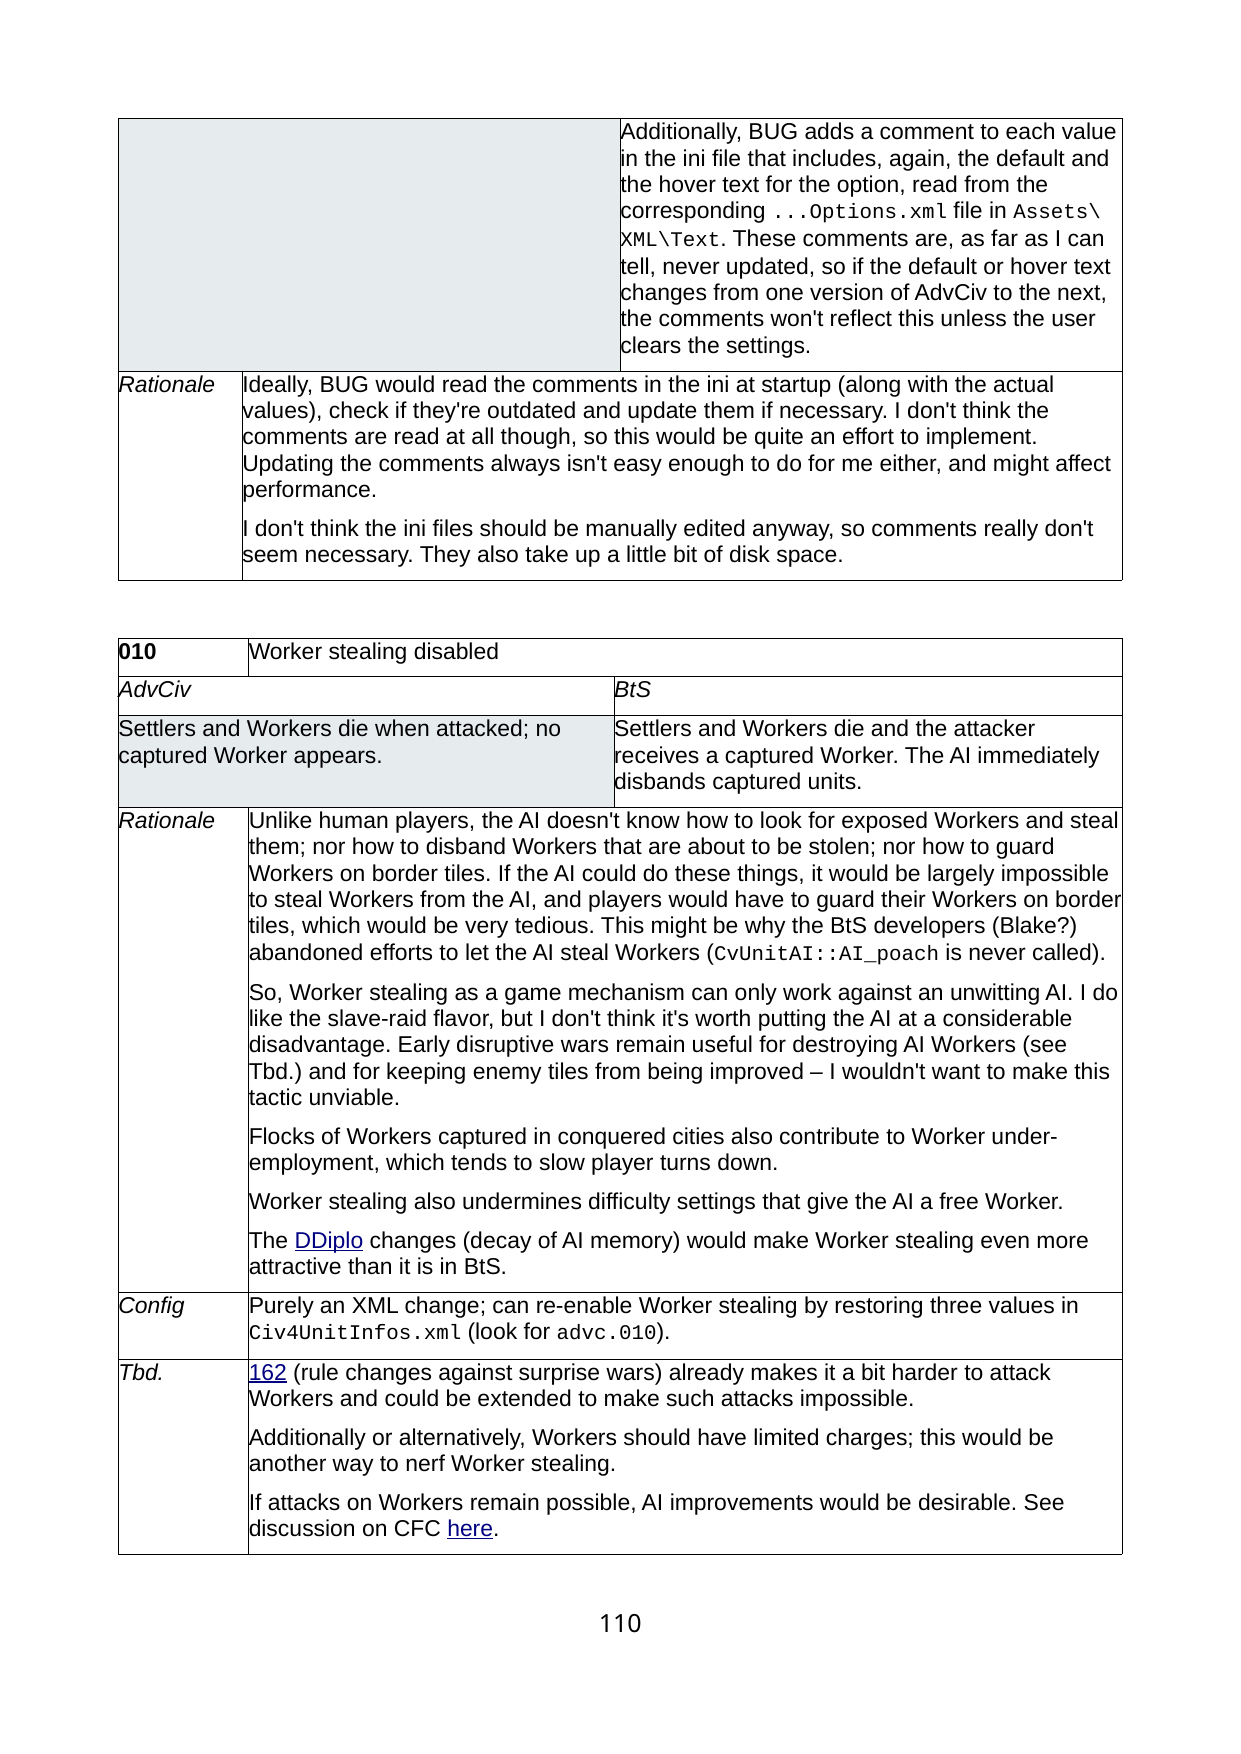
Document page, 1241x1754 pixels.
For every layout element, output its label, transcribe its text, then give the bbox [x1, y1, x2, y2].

table_header 010 [119, 639, 248, 676]
table_cell Unlike human players, the AI doesn't know how to look for exposed Workers and steal them; nor how to disband Workers that are about to be stolen; nor how to guard Workers on border tiles. If the AI could do these things, it would be largely impossible to steal Workers from the AI, and players would have to guard their Workers on border tiles, which would be very tedious. This might be why the BtS developers (Blake?) abandoned efforts to let the AI steal Workers (CvUnitAI::AI_poach is never called). So, Worker stealing as a game mechanism can only work against an unwitting AI. I do like the slave-raid flavor, but I don't think it's worth putting the AI at a considerable disadvantage. Early disruptive wars remain useful for destroying AI Workers (see Tbd.) and for keeping enemy tiles from being improved – I wouldn't want to make this tactic unviable. Flocks of Workers captured in conquered cities also contribute to Worker under-employment, which tends to slow player turns down. Worker stealing also undermines difficulty settings that give the AI a free Worker. The DDiplo changes (decay of AI memory) would make Worker stealing even more attractive than it is in BtS. [249, 808, 1122, 1292]
table_cell Tbd. [119, 1360, 248, 1554]
table_cell Rationale [119, 372, 242, 580]
table_cell Additionally, BUG adds a comment to each value in the ini file that includes, again, the default and the hover text for the option, read from the corresponding ...Options.xml file in Assets\XML\Text. These comments are, as far as I can tell, never updated, so if the default or hover text changes from one version of AdvCiv to the next, the comments won't reflect this unless the user clears the settings. [621, 119, 1122, 371]
table_cell 162 (rule changes against surprise wars) already makes it a bit harder to attack Workers and could be extended to make such attacks impossible. Additionally or alternatively, Workers should have limited charges; this would be another way to nerf Worker stealing. If attacks on Workers remain possible, AI improvements would be desirable. See discussion on CFC here. [249, 1360, 1122, 1554]
table_cell Rationale [119, 808, 248, 1292]
table_cell [119, 119, 620, 371]
table_cell Purely an XML change; can re-enable Worker stealing by restoring three values in Civ4UnitInfos.xml (look for advc.010). [249, 1293, 1122, 1358]
table_cell Settlers and Workers die when attacked; no captured Worker appears. [119, 716, 614, 807]
table_cell Config [119, 1293, 248, 1358]
table_header Worker stealing disabled [249, 639, 1122, 676]
table_cell Ideally, BUG would read the comments in the ini at startup (along with the actual values), check if they're outdated and update them if necessary. I don't think the comments are read at all though, so this would be quite an effort to implement. Updating the comments always isn't easy enough to do for me either, and might affect performance. I don't think the ini files should be manually edited anyway, so comments really don't seem necessary. They also take up a little bit of disk space. [243, 372, 1122, 580]
table_cell Settlers and Workers die and the attacker receives a captured Worker. The AI immediately disbands captured units. [615, 716, 1122, 807]
table_cell AdvCiv [119, 677, 614, 715]
table_cell BtS [615, 677, 1122, 715]
